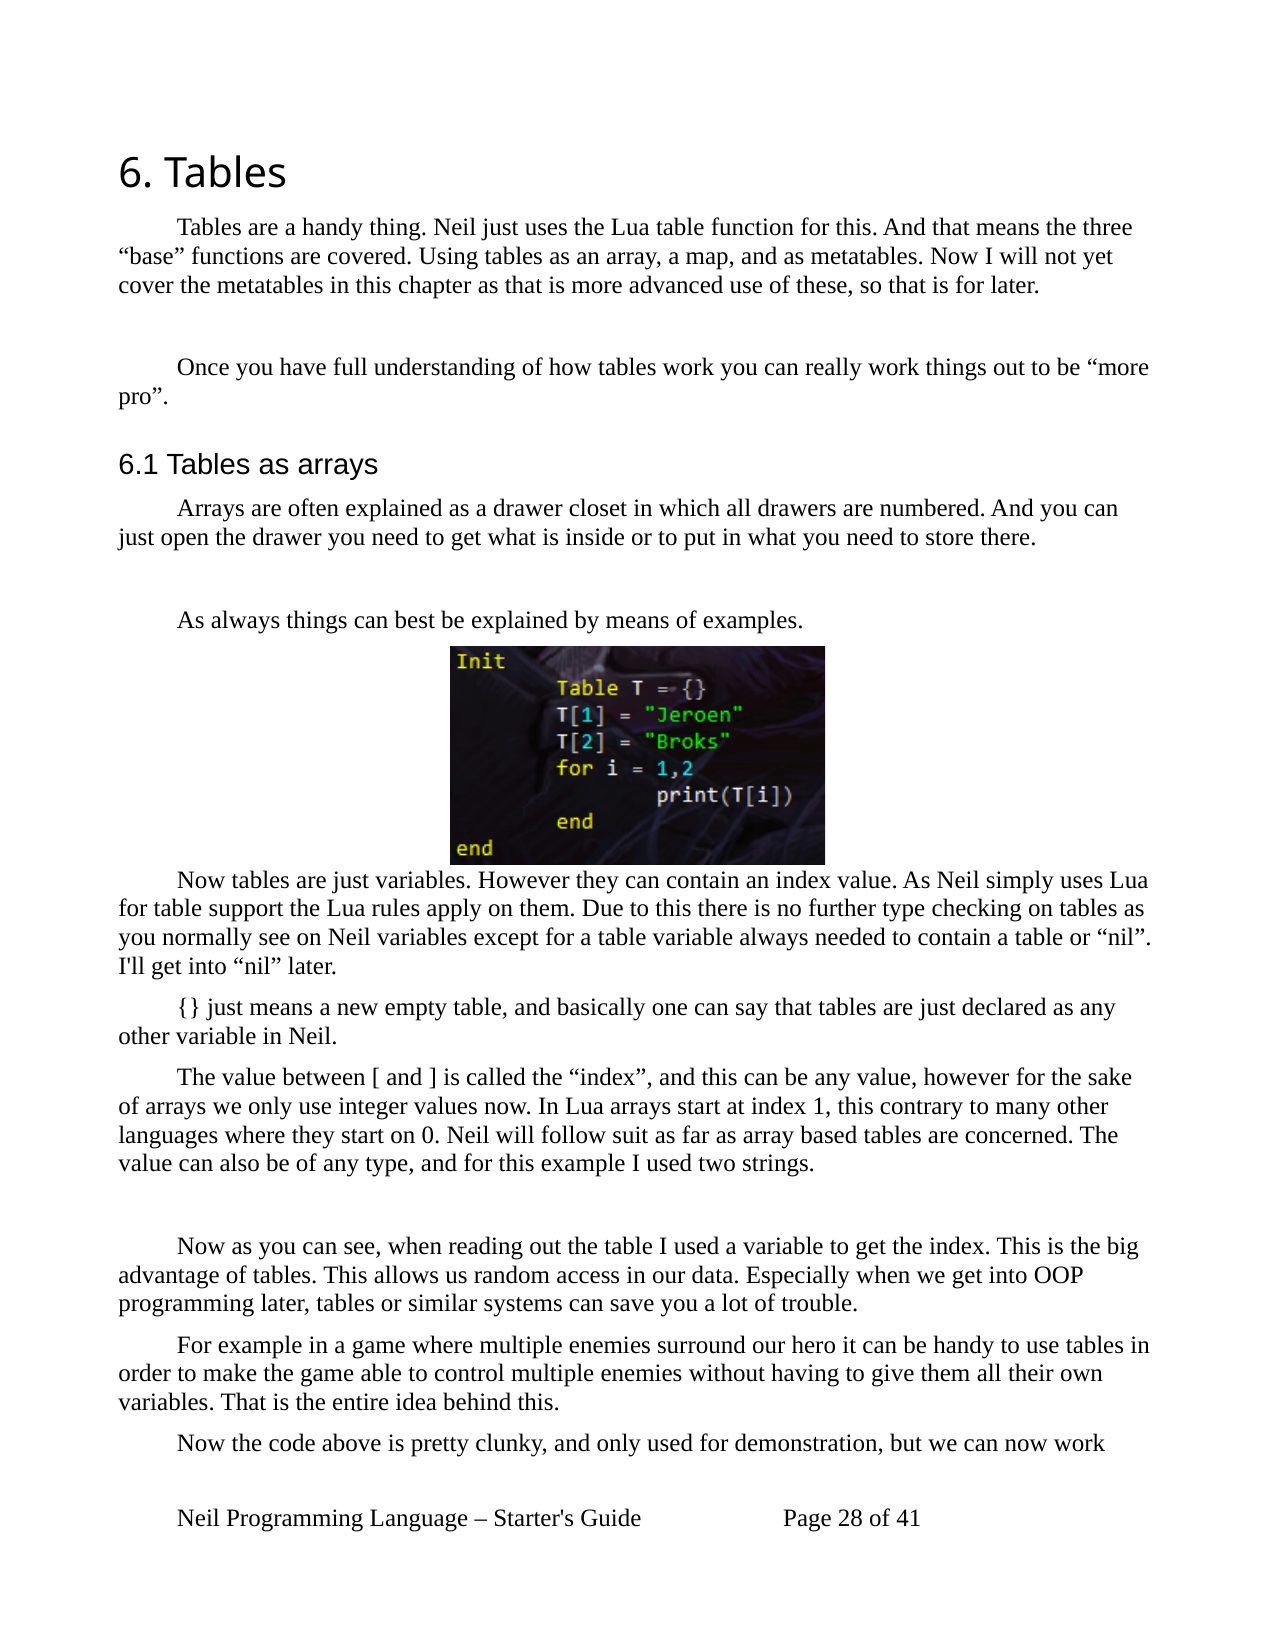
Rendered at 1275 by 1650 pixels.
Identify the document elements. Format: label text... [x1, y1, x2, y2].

subtitle 6.1 Tables as arrays [118, 447, 1157, 481]
text As always things can best be explained by means of examples. [118, 605, 1157, 633]
text For example in a game where multiple enemies surround our hero it can be handy to use tables in order to make the game able to control multiple enemies without having to give them all their own variables. That is the entire idea behind this. [118, 1330, 1157, 1416]
text Arrays are often explained as a drawer closet in which all drawers are numbered. And you can just open the drawer you need to get what is inside or to put in what you need to store there. [118, 493, 1157, 551]
text Now tables are just variables. However they can contain an index value. As Neil simply uses Lua for table support the Lua rules apply on them. Due to this there is no further type checking on tables as you normally see on Neil variables except for a table variable always needed to contain a table or “nil”. I'll get into “nil” later. [118, 865, 1157, 980]
text Once you have full understanding of how tables work you can really work things out to be “more pro”. [118, 352, 1157, 410]
text Now the code above is pretty clunky, and only used for demonstration, but we can now work [118, 1428, 1157, 1457]
text Now as you can see, when reading out the table I used a variable to get the index. This is the big advantage of tables. This allows us random access in our data. Especially when we get into OOP programming later, tables or similar systems can save you a lot of trouble. [118, 1231, 1157, 1317]
text The value between [ and ] is called the “index”, and this can be any value, however for the sake of arrays we only use integer values now. In Lua arrays start at index 1, this contrary to many other languages where they start on 0. Neil will follow suit as far as array based tables are concerned. The value can also be of any type, and for this example I used two strings. [118, 1062, 1157, 1177]
text {} just means a new empty table, and basically one can say that tables are just declared as any other variable in Neil. [118, 992, 1157, 1050]
text Tables are a handy thing. Neil just uses the Lua table function for this. And that means the three “base” functions are covered. Using tables as an array, a map, and as metatables. Now I will not yet cover the metatables in this chapter as that is more advanced use of these, so that is for later. [118, 212, 1157, 299]
picture [450, 646, 826, 865]
subtitle 6. Tables [118, 143, 1157, 200]
